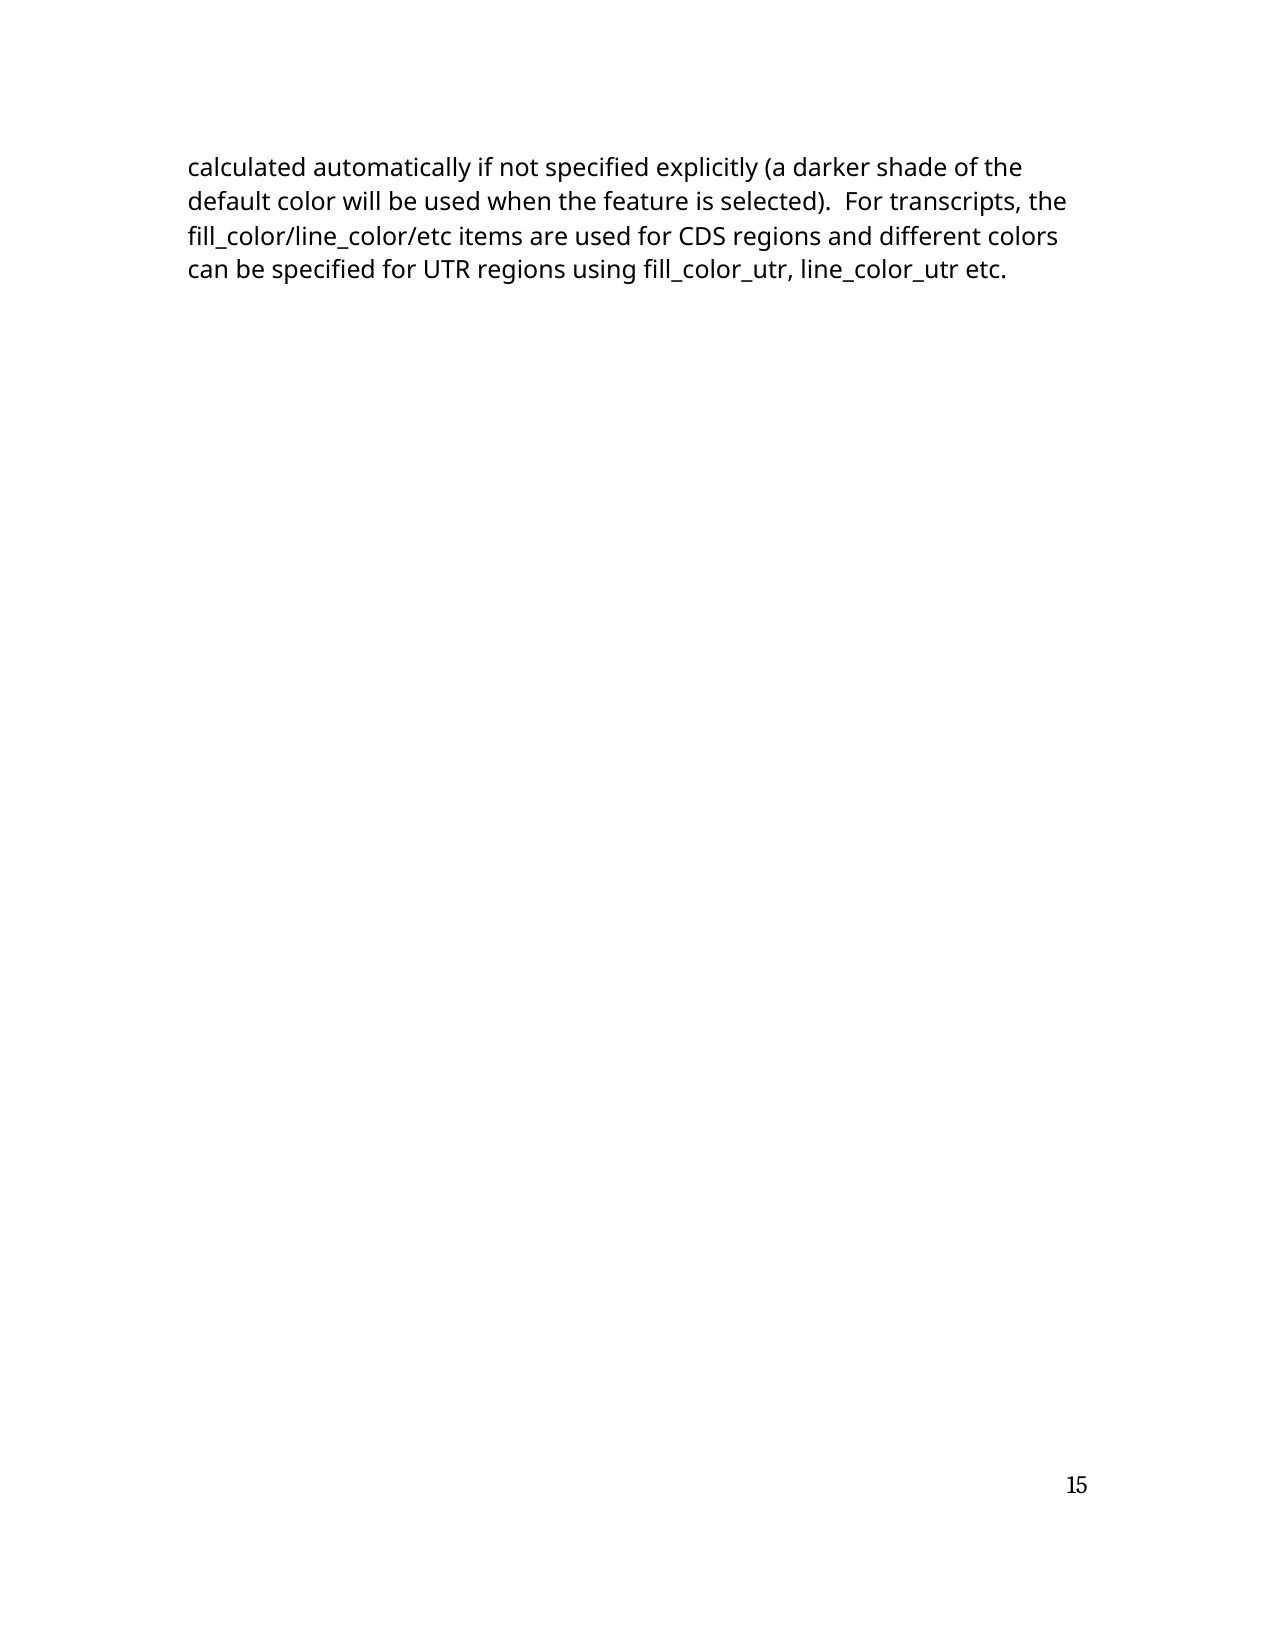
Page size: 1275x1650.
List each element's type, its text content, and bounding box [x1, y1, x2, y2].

text calculated automatically if not specified explicitly (a darker shade of the default color will be used when the feature is selected). For transcripts, the fill_color/line_color/etc items are used for CDS regions and different colors can be specified for UTR regions using fill_color_utr, line_color_utr etc. [187, 150, 1087, 286]
